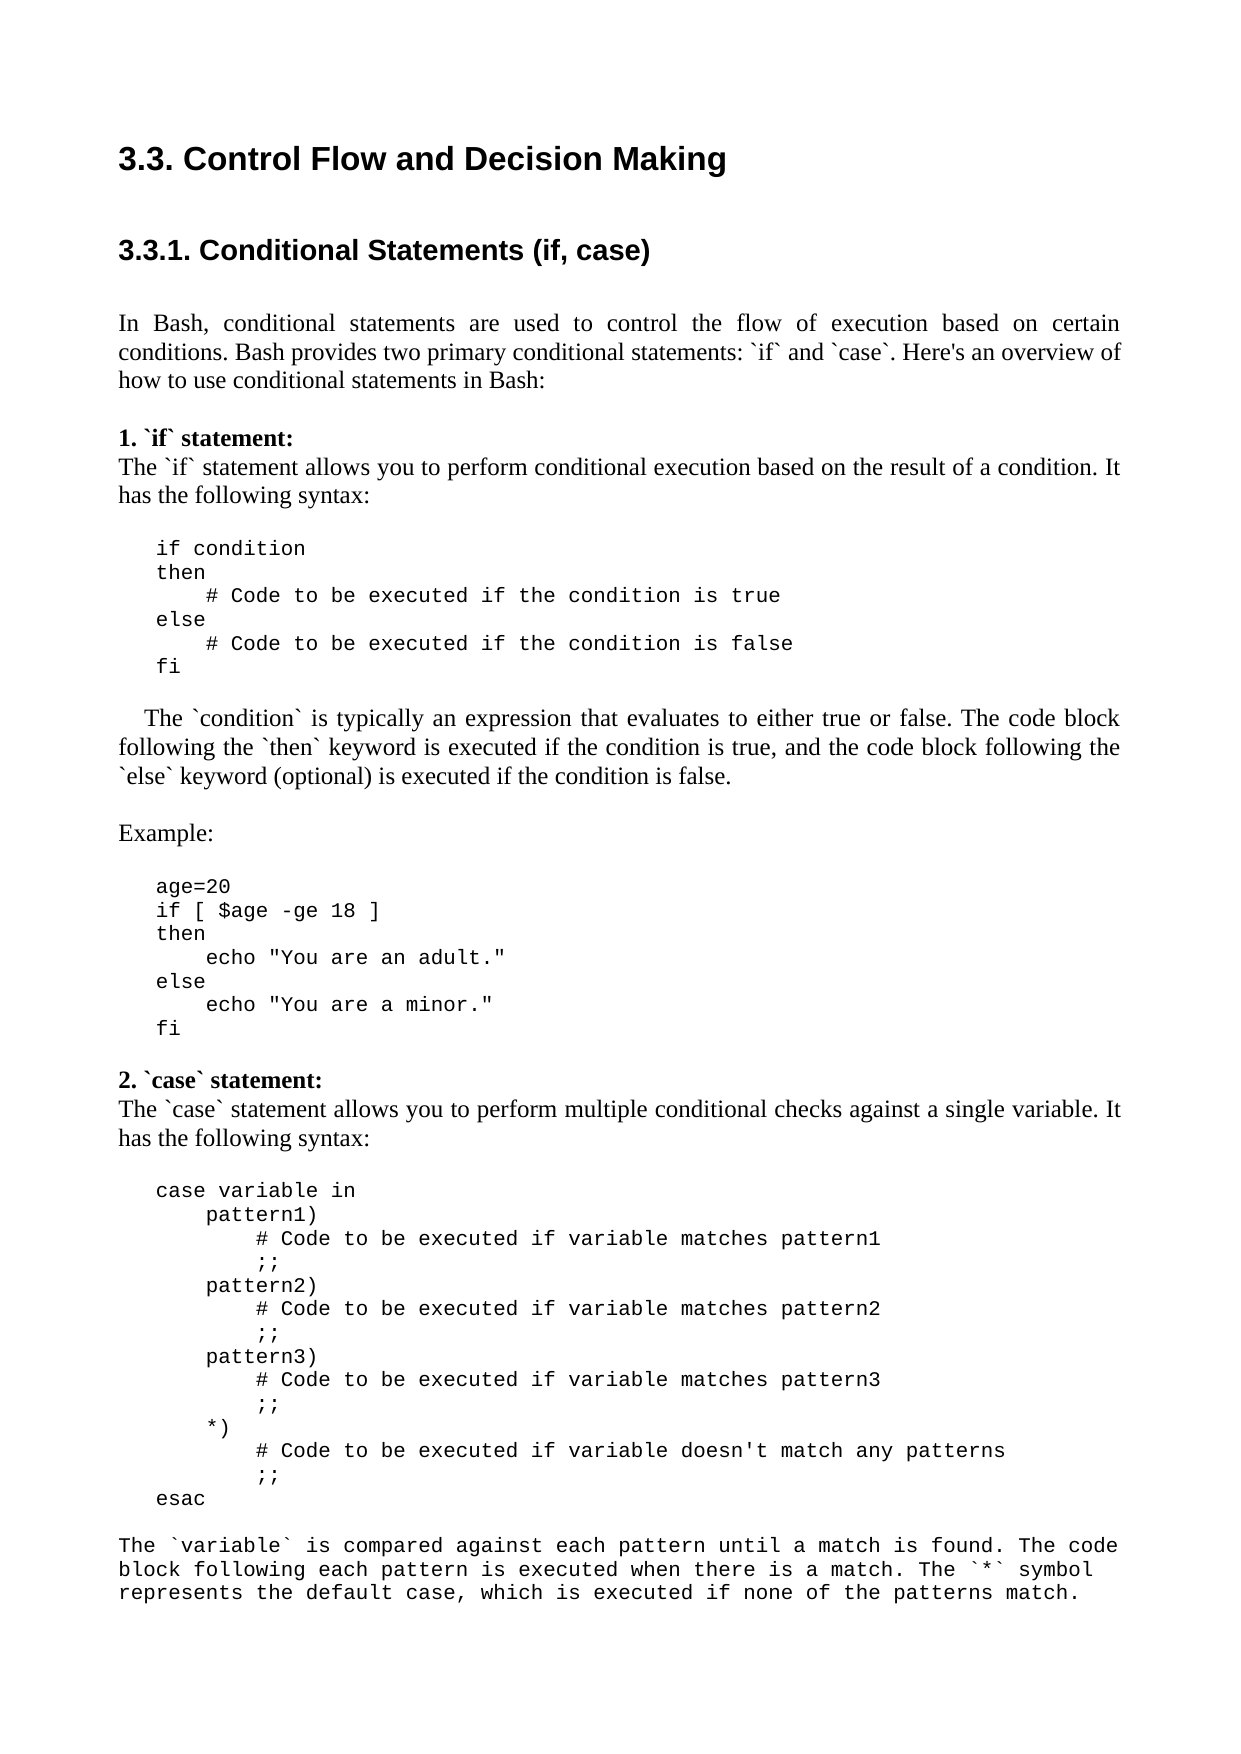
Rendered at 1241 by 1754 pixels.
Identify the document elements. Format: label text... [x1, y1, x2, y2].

text # Code to be executed if variable matches pattern3 [118, 1369, 1122, 1393]
text In Bash, conditional statements are used to control the flow of execution based on certain conditions. Bash provides two primary conditional statements: `if` and `case`. Here's an overview of how to use conditional statements in Bash: [118, 308, 1122, 394]
text ;; [118, 1251, 1122, 1275]
text age=20 [118, 876, 1122, 900]
text 2. `case` statement: [118, 1065, 1122, 1094]
text then [118, 923, 1122, 947]
text else [118, 971, 1122, 994]
text The `condition` is typically an expression that evaluates to either true or false. The code block following the `then` keyword is executed if the condition is true, and the code block following the `else` keyword (optional) is executed if the condition is false. [118, 703, 1122, 790]
text The `variable` is compared against each pattern until a match is found. The code block following each pattern is executed when there is a match. The `*` symbol represents the default case, which is executed if none of the patterns match. [118, 1535, 1122, 1606]
text fi [118, 656, 1122, 680]
text # Code to be executed if variable matches pattern2 [118, 1298, 1122, 1322]
text echo "You are an adult." [118, 947, 1122, 971]
text The `case` statement allows you to perform multiple conditional checks against a single variable. It has the following syntax: [118, 1094, 1122, 1151]
text fi [118, 1018, 1122, 1042]
text echo "You are a minor." [118, 994, 1122, 1018]
text then [118, 562, 1122, 585]
text if [ $age -ge 18 ] [118, 900, 1122, 923]
text if condition [118, 538, 1122, 562]
text Example: [118, 818, 1122, 847]
text pattern3) [118, 1346, 1122, 1369]
text ;; [118, 1322, 1122, 1346]
text ;; [118, 1464, 1122, 1488]
text else [118, 609, 1122, 633]
text pattern2) [118, 1275, 1122, 1298]
subtitle 3.3. Control Flow and Decision Making [118, 139, 1122, 177]
text # Code to be executed if the condition is false [118, 633, 1122, 656]
text # Code to be executed if variable matches pattern1 [118, 1227, 1122, 1251]
text esac [118, 1488, 1122, 1511]
subtitle 3.3.1. Conditional Statements (if, case) [118, 233, 1122, 267]
text pattern1) [118, 1204, 1122, 1227]
text case variable in [118, 1180, 1122, 1204]
text The `if` statement allows you to perform conditional execution based on the result of a condition. It has the following syntax: [118, 452, 1122, 509]
text 1. `if` statement: [118, 423, 1122, 452]
text *) [118, 1417, 1122, 1440]
text # Code to be executed if the condition is true [118, 585, 1122, 609]
text ;; [118, 1393, 1122, 1417]
text # Code to be executed if variable doesn't match any patterns [118, 1440, 1122, 1464]
